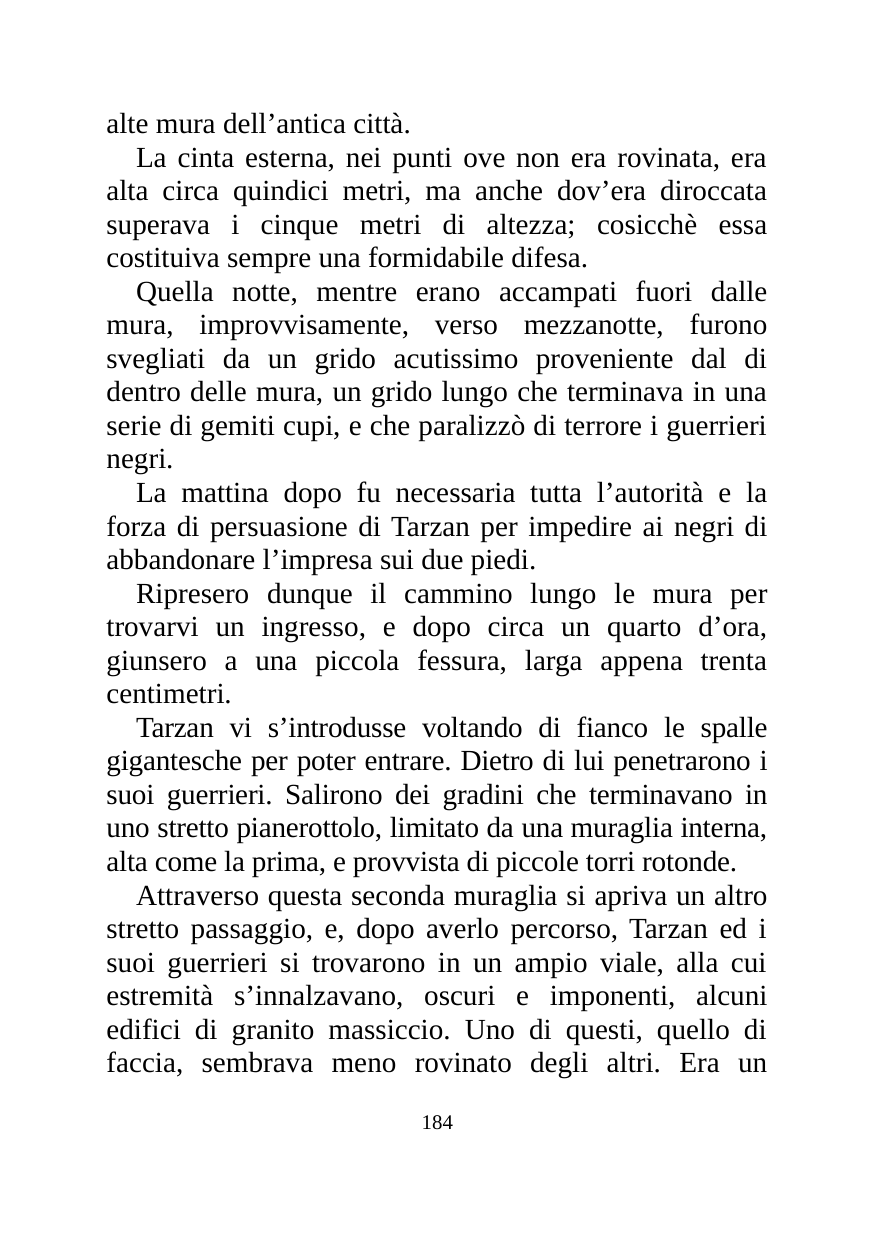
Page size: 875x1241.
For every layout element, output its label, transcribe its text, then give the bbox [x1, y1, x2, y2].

text Attraverso questa seconda muraglia si apriva un altro stretto passaggio, e, dopo averlo percorso, Tarzan ed i suoi guerrieri si trovarono in un ampio viale, alla cui estremità s’innalzavano, oscuri e imponenti, alcuni edifici di granito massiccio. Uno di questi, quello di faccia, sembrava meno rovinato degli altri. Era un [106, 878, 768, 1079]
text Ripresero dunque il cammino lungo le mura per trovarvi un ingresso, e dopo circa un quarto d’ora, giunsero a una piccola fessura, larga appena trenta centimetri. [106, 576, 768, 710]
text Tarzan vi s’introdusse voltando di fianco le spalle gigantesche per poter entrare. Dietro di lui penetrarono i suoi guerrieri. Salirono dei gradini che terminavano in uno stretto pianerottolo, limitato da una muraglia interna, alta come la prima, e provvista di piccole torri rotonde. [106, 710, 768, 878]
text Quella notte, mentre erano accampati fuori dalle mura, improvvisamente, verso mezzanotte, furono svegliati da un grido acutissimo proveniente dal di dentro delle mura, un grido lungo che terminava in una serie di gemiti cupi, e che paralizzò di terrore i guerrieri negri. [106, 274, 768, 475]
text La cinta esterna, nei punti ove non era rovinata, era alta circa quindici metri, ma anche dov’era diroccata superava i cinque metri di altezza; cosicchè essa costituiva sempre una formidabile difesa. [106, 140, 768, 274]
text alte mura dell’antica città. [106, 106, 768, 140]
text La mattina dopo fu necessaria tutta l’autorità e la forza di persuasione di Tarzan per impedire ai negri di abbandonare l’impresa sui due piedi. [106, 475, 768, 576]
